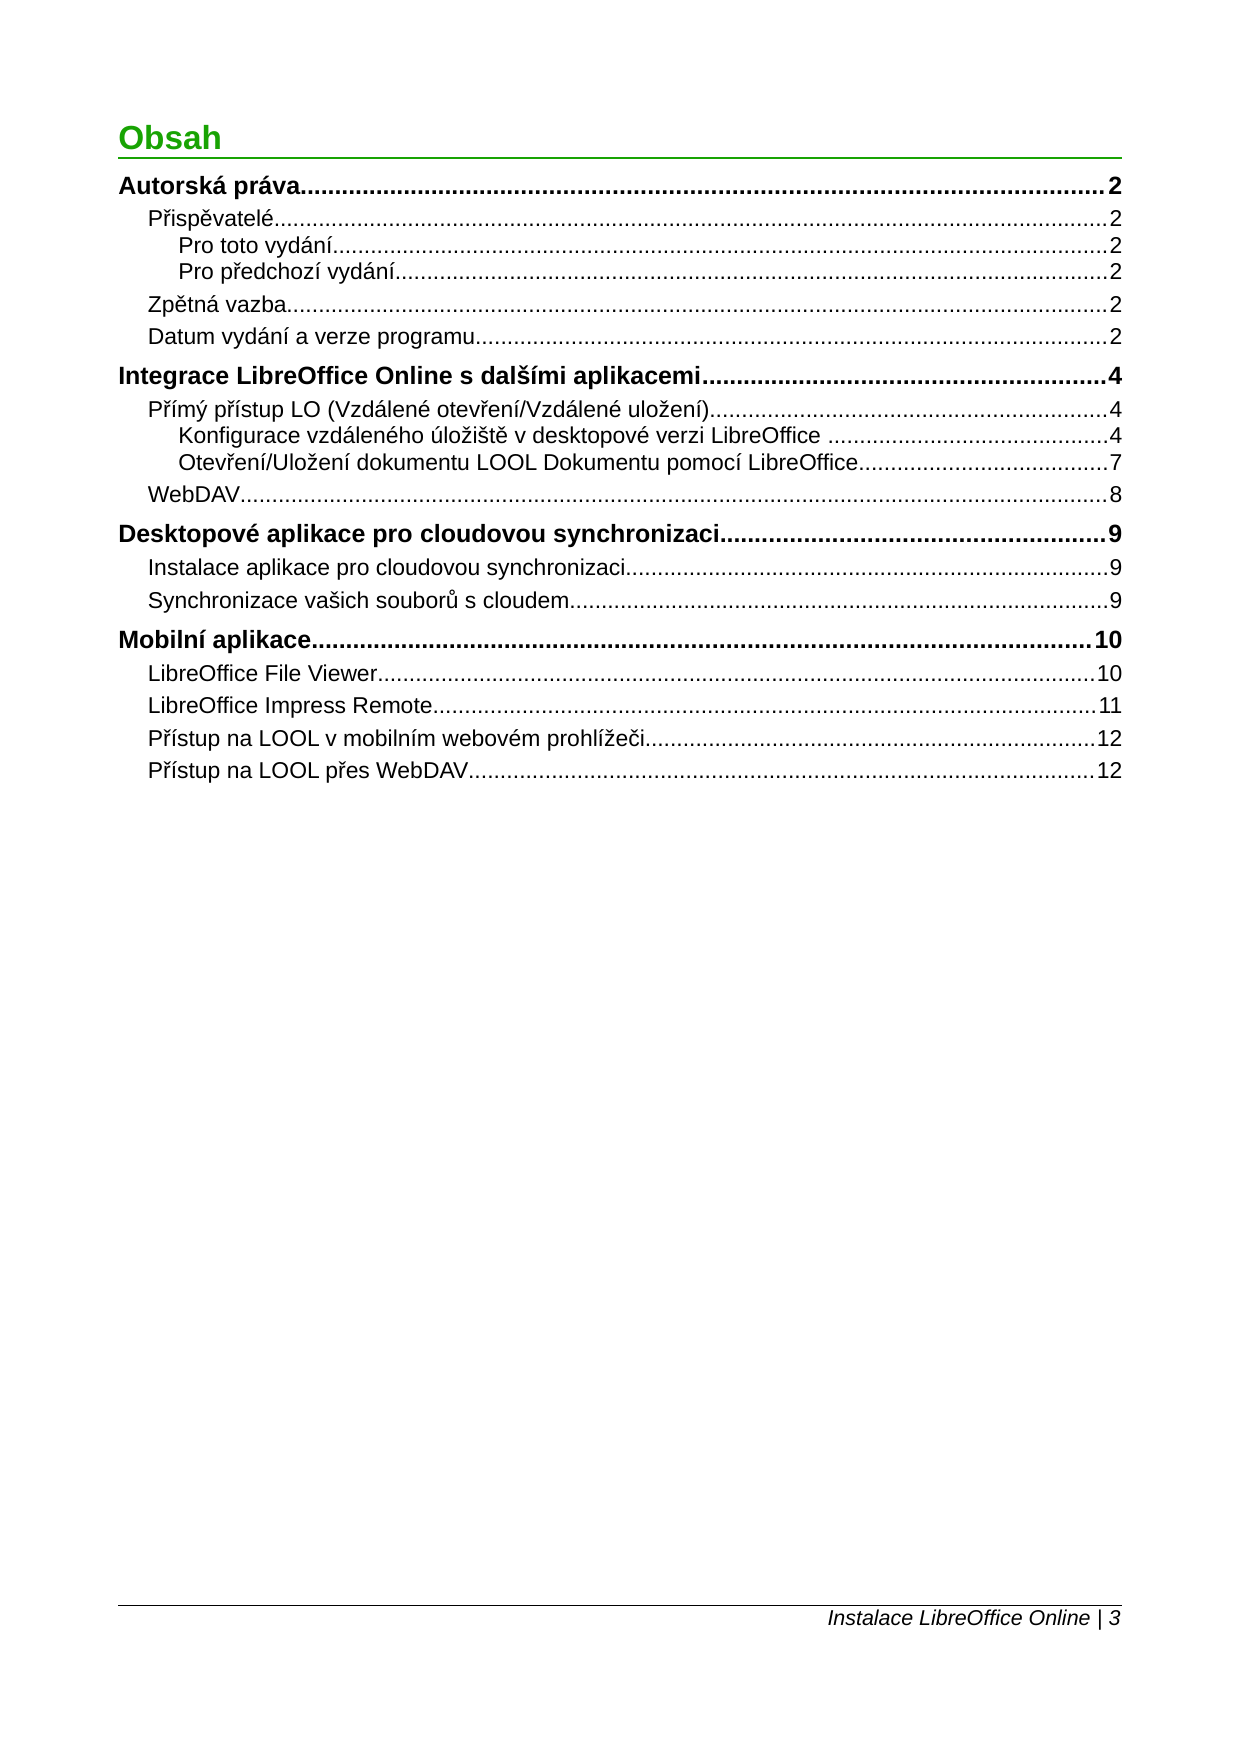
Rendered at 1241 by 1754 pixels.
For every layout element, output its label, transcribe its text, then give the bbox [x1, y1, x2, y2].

text WebDAV 8 [148, 481, 1122, 507]
text Desktopové aplikace pro cloudovou synchronizaci 9 [118, 519, 1122, 548]
text Pro toto vydání 2 [178, 232, 1122, 258]
text Otevření/Uložení dokumentu LOOL Dokumentu pomocí LibreOffice 7 [178, 449, 1122, 475]
text Konfigurace vzdáleného úložiště v desktopové verzi LibreOffice 4 [178, 422, 1122, 449]
text Synchronizace vašich souborů s cloudem 9 [148, 587, 1122, 613]
text Zpětná vazba 2 [148, 291, 1122, 317]
text Přístup na LOOL v mobilním webovém prohlížeči 12 [148, 724, 1122, 751]
text LibreOffice Impress Remote 11 [148, 692, 1122, 718]
text Autorská práva 2 [118, 171, 1122, 199]
text LibreOffice File Viewer 10 [148, 660, 1122, 686]
text Instalace aplikace pro cloudovou synchronizaci 9 [148, 554, 1122, 581]
text Integrace LibreOffice Online s dalšími aplikacemi 4 [118, 361, 1122, 390]
subtitle Obsah [118, 118, 1122, 157]
text Přímý přístup LO (Vzdálené otevření/Vzdálené uložení) 4 [148, 396, 1122, 422]
text Přístup na LOOL přes WebDAV 12 [148, 757, 1122, 783]
text Mobilní aplikace 10 [118, 625, 1122, 654]
text Přispěvatelé 2 [148, 205, 1122, 232]
text Datum vydání a verze programu 2 [148, 323, 1122, 349]
text Pro předchozí vydání 2 [178, 258, 1122, 284]
